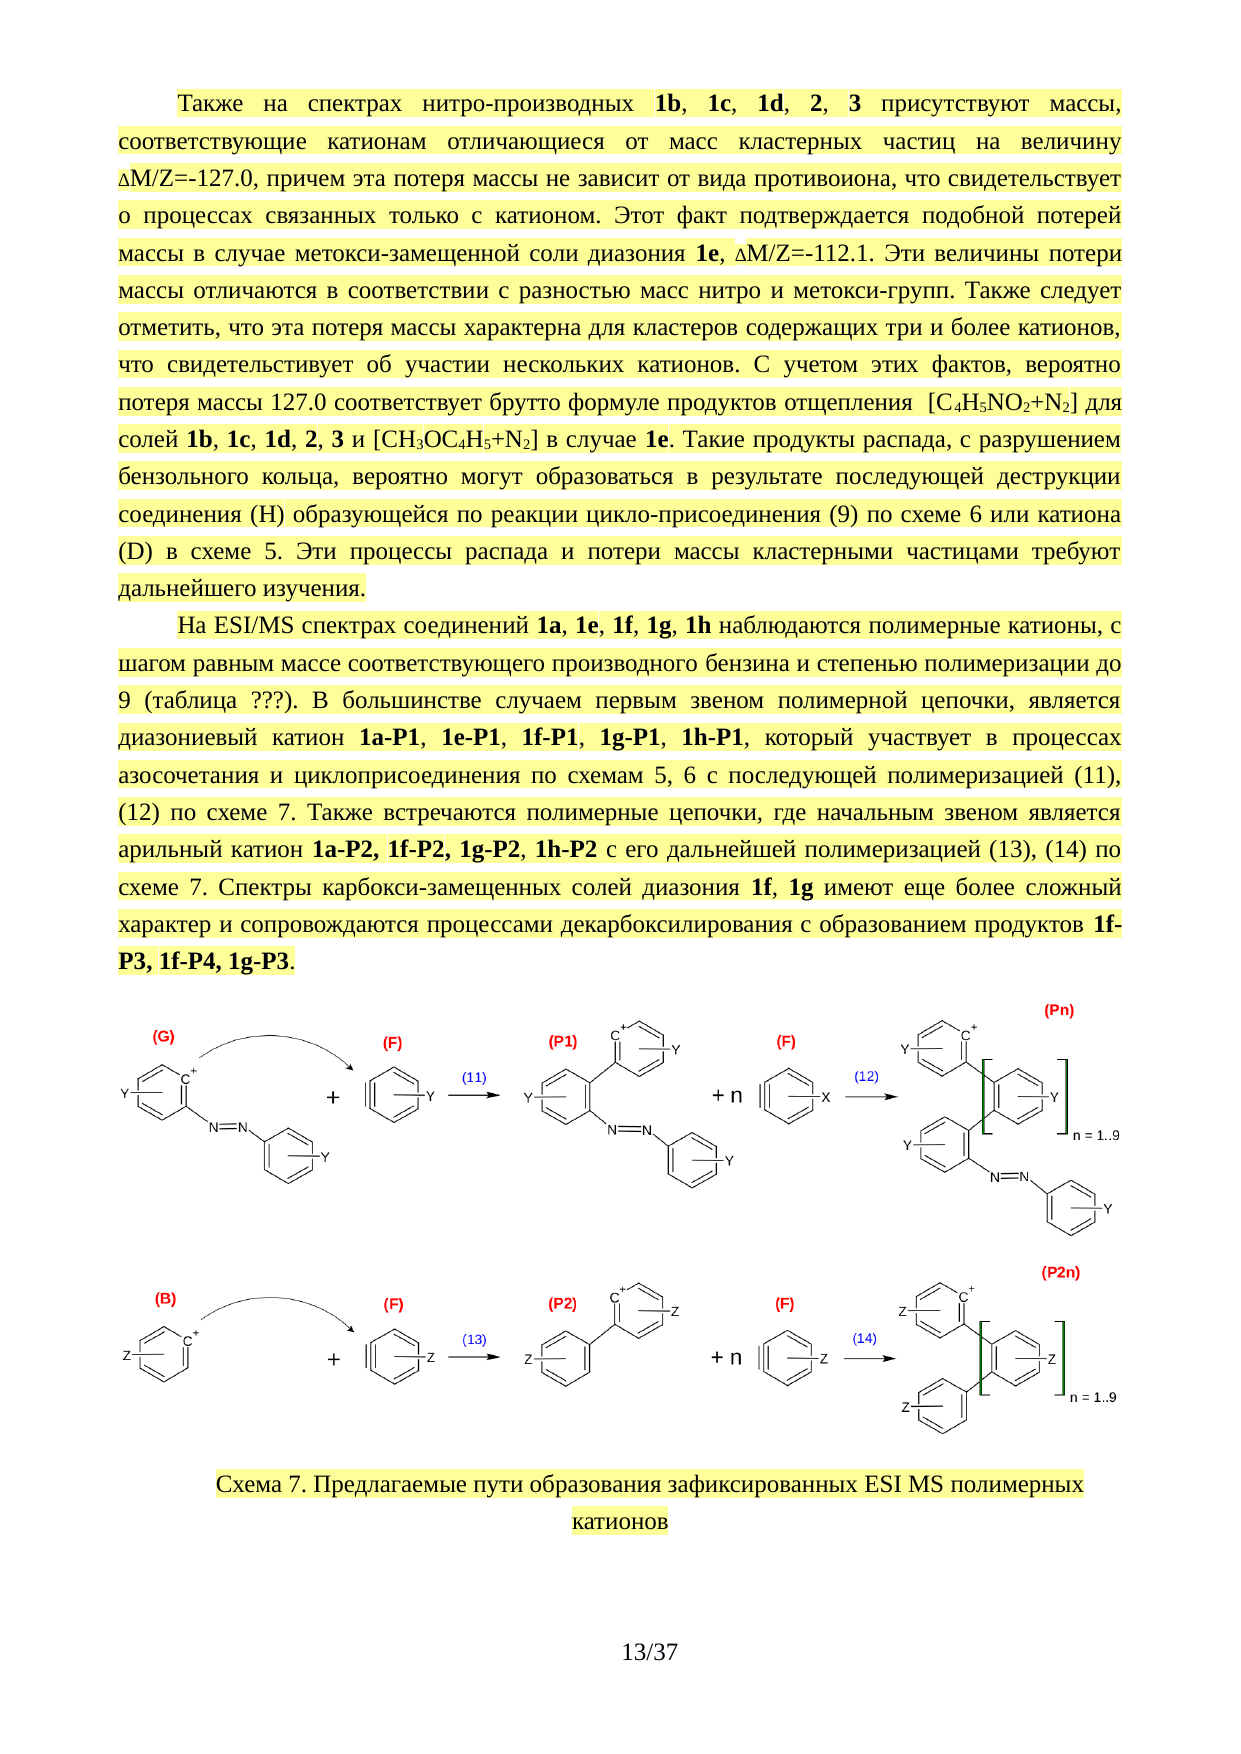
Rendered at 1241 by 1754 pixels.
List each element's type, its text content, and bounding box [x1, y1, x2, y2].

text Также на спектрах нитро-производных 1b, 1c, 1d, 2, 3 присутствуют массы, соответствующие катионам отличающиеся от масс кластерных частиц на величину ∆M/Z=‑127.0, причем эта потеря массы не зависит от вида противоиона, что свидетельствует о процессах связанных только с катионом. Этот факт подтверждается подобной потерей массы в случае метокси-замещенной соли диазония 1e, ∆M/Z=‑112.1. Эти величины потери массы отличаются в соответствии с разностью масс нитро и метокси-групп. Также следует отметить, что эта потеря массы характерна для кластеров содержащих три и более катионов, что свидетельстивует об участии нескольких катионов. С учетом этих фактов, вероятно потеря массы 127.0 соответствует брутто формуле продуктов отщепления [C4H5NO2+N2] для солей 1b, 1c, 1d, 2, 3 и [CH3OC4H5+N2] в случае 1e. Такие продукты распада, с разрушением бензольного кольца, вероятно могут образоваться в результате последующей деструкции соединения (H) образующейся по реакции цикло-присоединения (9) по схеме 6 или катиона (D) в схеме 5. Эти процессы распада и потери массы кластерными частицами требуют дальнейшего изучения. [118, 88, 1122, 602]
text Схема 7. Предлагаемые пути образования зафиксированных ESI MS полимерных катионов [118, 1469, 1122, 1535]
text На ESI/MS спектрах соединений 1a, 1e, 1f, 1g, 1h наблюдаются полимерные катионы, с шагом равным массе соответствующего производного бензина и степенью полимеризации до 9 (таблица ???). В большинстве случаем первым звеном полимерной цепочки, является диазониевый катион 1a-P1, 1e-P1, 1f-P1, 1g-P1, 1h-P1, который участвует в процессах азосочетания и циклоприсоединения по схемам 5, 6 с последующей полимеризацией (11), (12) по схеме 7. Также встречаются полимерные цепочки, где начальным звеном является арильный катион 1a-P2, 1f-P2, 1g-P2, 1h-P2 с его дальнейшей полимеризацией (13), (14) по схеме 7. Спектры карбокси-замещенных солей диазония 1f, 1g имеют еще более сложный характер и сопровождаются процессами декарбоксилирования с образованием продуктов 1f-P3, 1f-P4, 1g-P3. [118, 611, 1122, 975]
picture [118, 1261, 1123, 1442]
picture [118, 995, 1123, 1242]
